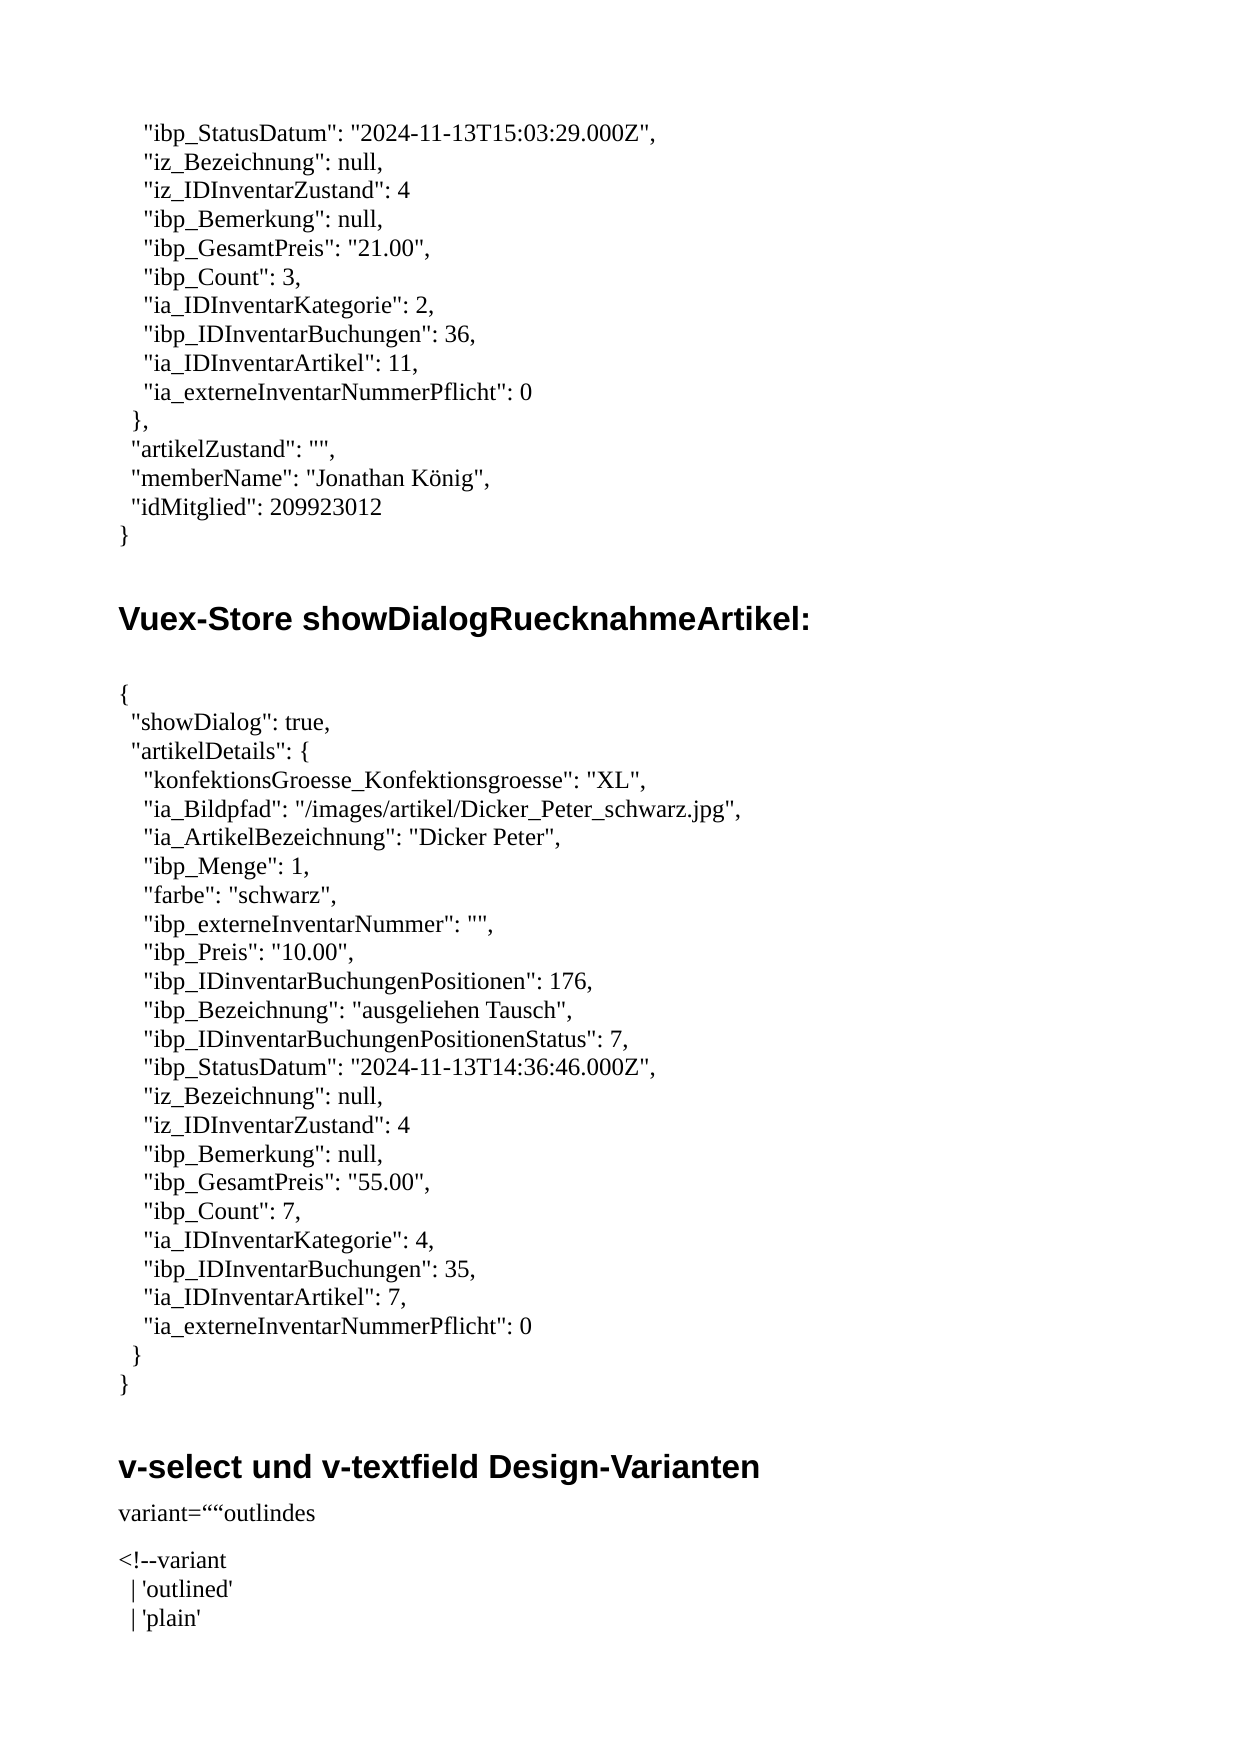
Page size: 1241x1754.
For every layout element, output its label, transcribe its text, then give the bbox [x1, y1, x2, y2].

text "ibp_Count": 7, [118, 1196, 1122, 1225]
text "ibp_externeInventarNummer": "", [118, 909, 1122, 937]
text "ibp_Count": 3, [118, 262, 1122, 291]
text "ibp_IDInventarBuchungen": 35, [118, 1254, 1122, 1282]
text <!--variant [118, 1546, 1122, 1574]
text "ia_IDInventarArtikel": 11, [118, 348, 1122, 377]
text "showDialog": true, [118, 707, 1122, 736]
text "idMitglied": 209923012 [118, 492, 1122, 521]
text "artikelDetails": { [118, 736, 1122, 765]
text "ia_IDInventarKategorie": 2, [118, 291, 1122, 319]
subtitle v-select und v-textfield Design-Varianten [118, 1447, 1122, 1485]
text { [118, 679, 1122, 707]
text "ibp_StatusDatum": "2024-11-13T14:36:46.000Z", [118, 1052, 1122, 1081]
text "ibp_StatusDatum": "2024-11-13T15:03:29.000Z", [118, 118, 1122, 147]
text "iz_Bezeichnung": null, [118, 147, 1122, 176]
text | 'plain' [118, 1603, 1122, 1632]
text "ibp_Bezeichnung": "ausgeliehen Tausch", [118, 995, 1122, 1024]
text "ibp_IDinventarBuchungenPositionen": 176, [118, 966, 1122, 995]
text "ibp_GesamtPreis": "21.00", [118, 233, 1122, 262]
text "ibp_IDinventarBuchungenPositionenStatus": 7, [118, 1024, 1122, 1052]
text variant=““outlindes [118, 1498, 1122, 1527]
text } [118, 1340, 1122, 1369]
text "ibp_Preis": "10.00", [118, 937, 1122, 966]
text "farbe": "schwarz", [118, 880, 1122, 909]
text "ibp_Bemerkung": null, [118, 204, 1122, 233]
text "memberName": "Jonathan König", [118, 463, 1122, 492]
text "ia_externeInventarNummerPflicht": 0 [118, 1311, 1122, 1340]
text | 'outlined' [118, 1574, 1122, 1603]
text "artikelZustand": "", [118, 434, 1122, 463]
text } [118, 521, 1122, 549]
text "ia_ArtikelBezeichnung": "Dicker Peter", [118, 822, 1122, 851]
text "ia_IDInventarArtikel": 7, [118, 1282, 1122, 1311]
text "iz_IDInventarZustand": 4 [118, 176, 1122, 204]
text "ibp_GesamtPreis": "55.00", [118, 1167, 1122, 1196]
subtitle Vuex-Store showDialogRuecknahmeArtikel: [118, 599, 1122, 637]
text "iz_IDInventarZustand": 4 [118, 1110, 1122, 1139]
text "ibp_Bemerkung": null, [118, 1139, 1122, 1167]
text }, [118, 406, 1122, 434]
text "ibp_IDInventarBuchungen": 36, [118, 319, 1122, 348]
text "ibp_Menge": 1, [118, 851, 1122, 880]
text "ia_IDInventarKategorie": 4, [118, 1225, 1122, 1254]
text "iz_Bezeichnung": null, [118, 1081, 1122, 1110]
text } [118, 1369, 1122, 1397]
text "ia_Bildpfad": "/images/artikel/Dicker_Peter_schwarz.jpg", [118, 794, 1122, 822]
text "konfektionsGroesse_Konfektionsgroesse": "XL", [118, 765, 1122, 794]
text "ia_externeInventarNummerPflicht": 0 [118, 377, 1122, 406]
